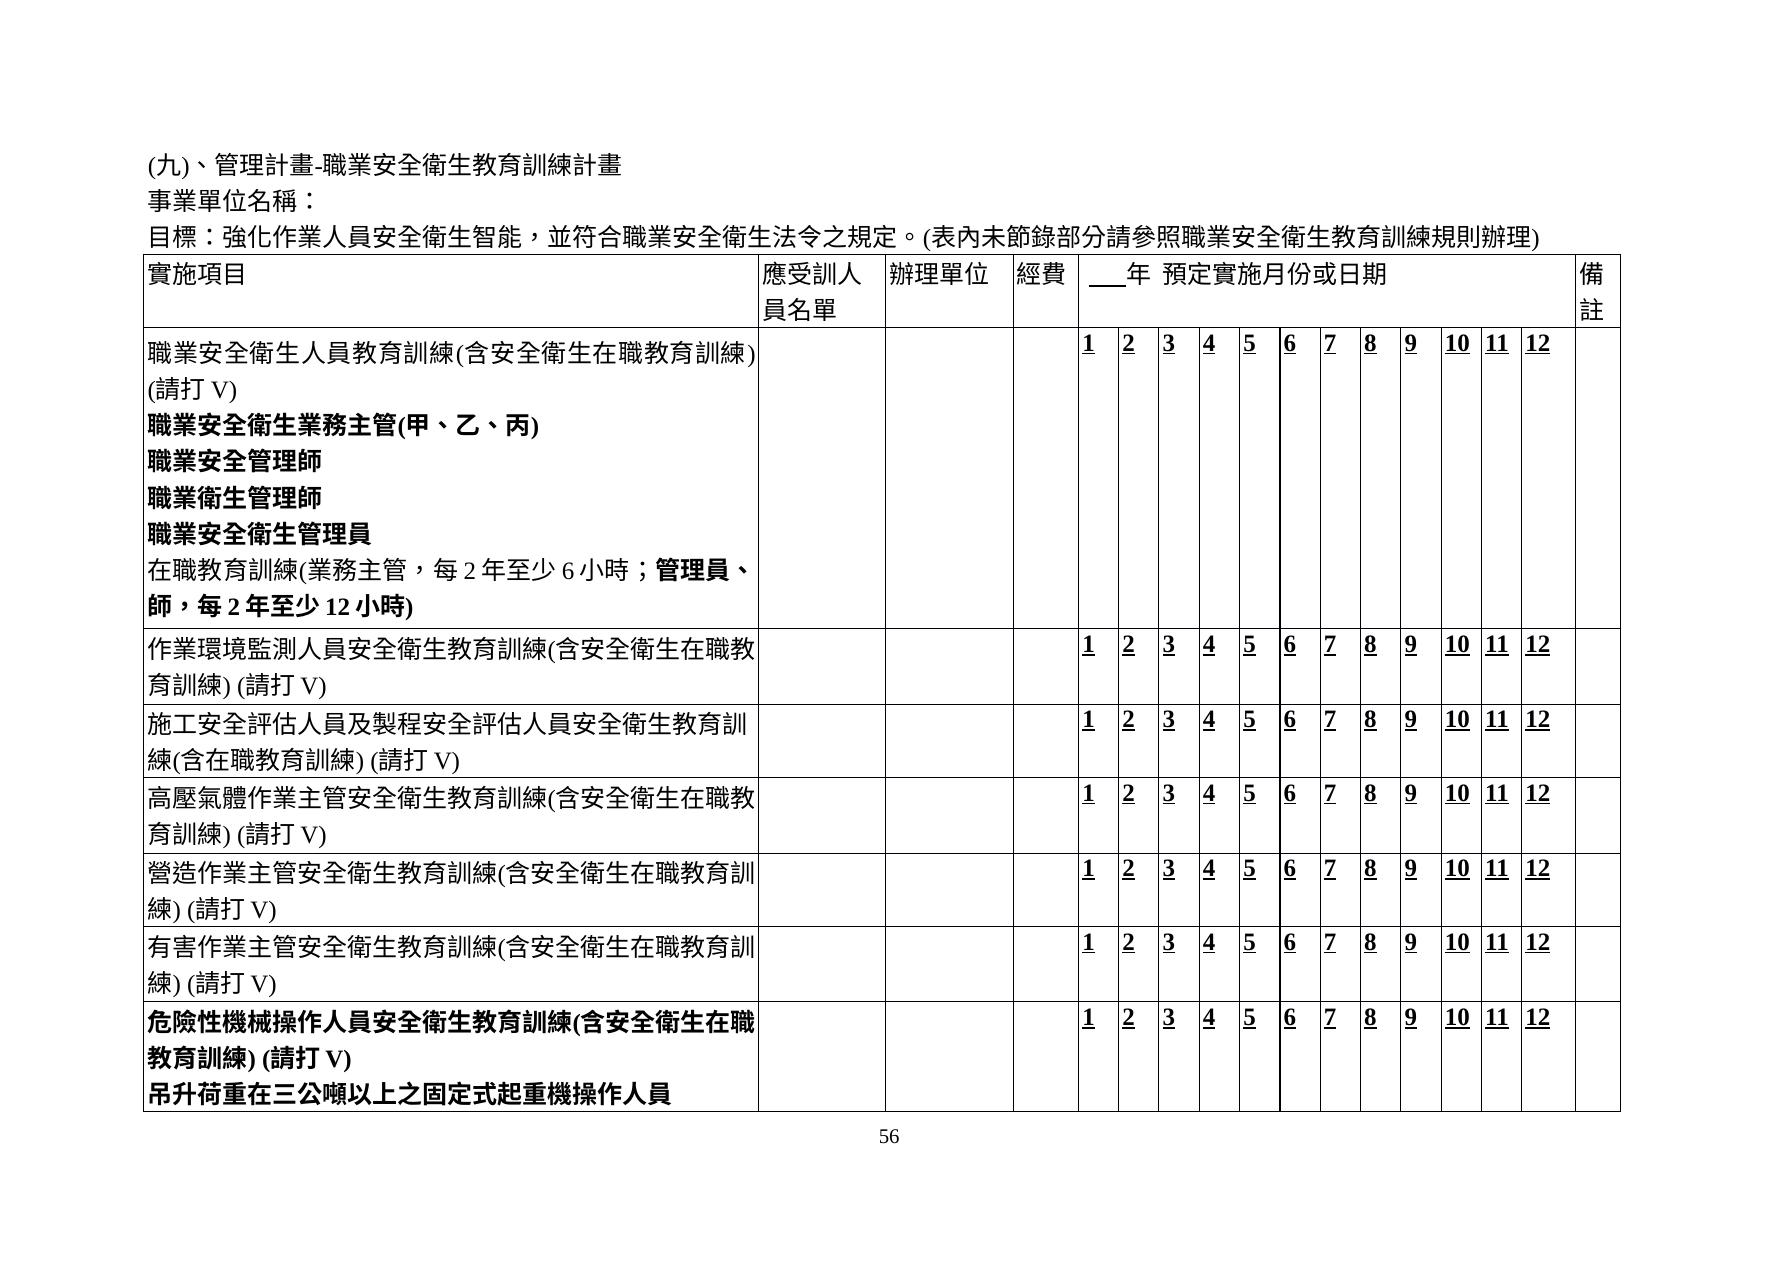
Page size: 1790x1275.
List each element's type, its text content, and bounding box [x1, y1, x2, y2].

table_cell 施工安全評估人員及製程安全評估人員安全衛生教育訓練(含在職教育訓練) (請打V) [144, 705, 758, 777]
table_cell 3 [1159, 778, 1199, 852]
table_cell 9 [1401, 854, 1441, 926]
table_cell 3 [1159, 705, 1199, 777]
table_cell 6 [1281, 629, 1320, 703]
table_cell 作業環境監測人員安全衛生教育訓練(含安全衛生在職教育訓練) (請打V) [144, 629, 758, 703]
table_cell 4 [1200, 854, 1239, 926]
table_cell 4 [1200, 328, 1239, 628]
table_cell [1576, 854, 1620, 926]
table_cell 6 [1281, 778, 1320, 852]
table_cell 9 [1401, 629, 1441, 703]
table_cell 2 [1119, 778, 1158, 852]
table_cell [759, 629, 885, 703]
table_cell 10 [1442, 1002, 1481, 1111]
table_cell 7 [1321, 778, 1360, 852]
subtitle 管理計畫-職業安全衛生教育訓練計畫 [148, 148, 1630, 181]
table_cell 職業安全衛生人員教育訓練(含安全衛生在職教育訓練) (請打V) 職業安全衛生業務主管(甲、乙、丙) 職業安全管理師 職業衛生管理師 職業安全衛生管理員 在職教育訓練(業務主管，每2年至少6小時；管理員、師，每2年至少12小時) [144, 328, 758, 628]
table_cell [759, 778, 885, 852]
table_cell 7 [1321, 927, 1360, 1001]
table_cell 10 [1442, 629, 1481, 703]
table_cell 7 [1321, 854, 1360, 926]
table_cell 11 [1482, 328, 1521, 628]
table_cell [886, 927, 1013, 1001]
table_cell 3 [1159, 927, 1199, 1001]
table_header 備註 [1576, 255, 1620, 327]
text 目標：強化作業人員安全衛生智能，並符合職業安全衛生法令之規定。(表內未節錄部分請參照職業安全衛生教育訓練規則辦理) [148, 217, 1630, 253]
table_cell 5 [1240, 629, 1279, 703]
table_cell 12 [1522, 778, 1575, 852]
table_cell 營造作業主管安全衛生教育訓練(含安全衛生在職教育訓練) (請打V) [144, 854, 758, 926]
table_cell [1014, 778, 1078, 852]
table_cell 有害作業主管安全衛生教育訓練(含安全衛生在職教育訓練) (請打V) [144, 927, 758, 1001]
table_header 年 預定實施月份或日期 [1079, 255, 1575, 327]
table_cell 10 [1442, 854, 1481, 926]
table_cell 危險性機械操作人員安全衛生教育訓練(含安全衛生在職教育訓練) (請打V) 吊升荷重在三公噸以上之固定式起重機操作人員 [144, 1002, 758, 1111]
table_cell 2 [1119, 705, 1158, 777]
table_cell [1576, 1002, 1620, 1111]
table_cell [759, 328, 885, 628]
table_cell [886, 705, 1013, 777]
table_cell 8 [1361, 927, 1400, 1001]
table_cell 7 [1321, 629, 1360, 703]
table_cell 1 [1079, 1002, 1118, 1111]
table_cell [1014, 854, 1078, 926]
table_cell 2 [1119, 854, 1158, 926]
table_cell [1014, 629, 1078, 703]
table_cell 4 [1200, 629, 1239, 703]
table_cell 8 [1361, 328, 1400, 628]
table_cell [1576, 705, 1620, 777]
table_cell 3 [1159, 629, 1199, 703]
table_cell 3 [1159, 854, 1199, 926]
table_cell [1576, 328, 1620, 628]
table_cell [886, 854, 1013, 926]
table_cell [886, 328, 1013, 628]
table_cell 1 [1079, 854, 1118, 926]
table_cell 9 [1401, 778, 1441, 852]
table_cell [1014, 328, 1078, 628]
table_cell 8 [1361, 778, 1400, 852]
table_cell 6 [1281, 927, 1320, 1001]
table_cell [886, 778, 1013, 852]
table_cell 9 [1401, 705, 1441, 777]
table_cell 4 [1200, 1002, 1239, 1111]
table_cell 4 [1200, 778, 1239, 852]
table_cell 5 [1240, 1002, 1279, 1111]
table_cell [886, 1002, 1013, 1111]
table_cell 2 [1119, 328, 1158, 628]
table_cell 7 [1321, 328, 1360, 628]
table_cell 1 [1079, 927, 1118, 1001]
table_cell 12 [1522, 705, 1575, 777]
table_cell 6 [1281, 705, 1320, 777]
table_cell 12 [1522, 854, 1575, 926]
table_cell 10 [1442, 705, 1481, 777]
table_cell 3 [1159, 1002, 1199, 1111]
table_header 應受訓人員名單 [759, 255, 885, 327]
table_cell 11 [1482, 778, 1521, 852]
table_cell 11 [1482, 1002, 1521, 1111]
table_cell 2 [1119, 927, 1158, 1001]
table_cell [1014, 927, 1078, 1001]
table_cell 11 [1482, 629, 1521, 703]
table_cell 1 [1079, 705, 1118, 777]
table_cell 1 [1079, 629, 1118, 703]
table_cell [1014, 1002, 1078, 1111]
table_cell 12 [1522, 1002, 1575, 1111]
table_cell 高壓氣體作業主管安全衛生教育訓練(含安全衛生在職教育訓練) (請打V) [144, 778, 758, 852]
table_cell 4 [1200, 705, 1239, 777]
table_cell 4 [1200, 927, 1239, 1001]
table_cell 6 [1281, 328, 1320, 628]
table_cell 5 [1240, 328, 1279, 628]
table_cell [759, 1002, 885, 1111]
table_cell 2 [1119, 629, 1158, 703]
table_cell 8 [1361, 854, 1400, 926]
table_cell 10 [1442, 927, 1481, 1001]
table_cell 5 [1240, 927, 1279, 1001]
table_cell 8 [1361, 705, 1400, 777]
table_cell 10 [1442, 328, 1481, 628]
table_cell [1576, 629, 1620, 703]
table_cell 8 [1361, 629, 1400, 703]
table_header 經費 [1014, 255, 1078, 327]
table_cell [1014, 705, 1078, 777]
table_header 實施項目 [144, 255, 758, 327]
table_cell 7 [1321, 705, 1360, 777]
table_cell 9 [1401, 1002, 1441, 1111]
table_cell [759, 854, 885, 926]
table_cell 11 [1482, 927, 1521, 1001]
table_cell 3 [1159, 328, 1199, 628]
table_cell 7 [1321, 1002, 1360, 1111]
table_cell 9 [1401, 328, 1441, 628]
table_cell 10 [1442, 778, 1481, 852]
table_cell [759, 705, 885, 777]
table_cell 2 [1119, 1002, 1158, 1111]
table_cell 5 [1240, 705, 1279, 777]
table_cell 5 [1240, 778, 1279, 852]
table_cell 12 [1522, 629, 1575, 703]
table_cell 6 [1281, 854, 1320, 926]
table_cell 11 [1482, 854, 1521, 926]
table_cell [886, 629, 1013, 703]
text 事業單位名稱： [148, 181, 1630, 217]
table_cell 5 [1240, 854, 1279, 926]
table_cell [759, 927, 885, 1001]
table_header 辦理單位 [886, 255, 1013, 327]
table_cell 9 [1401, 927, 1441, 1001]
table_cell 11 [1482, 705, 1521, 777]
table_cell 12 [1522, 927, 1575, 1001]
table_cell 1 [1079, 328, 1118, 628]
table_cell 8 [1361, 1002, 1400, 1111]
table_cell [1576, 927, 1620, 1001]
table_cell 12 [1522, 328, 1575, 628]
table_cell 1 [1079, 778, 1118, 852]
table_cell [1576, 778, 1620, 852]
table_cell 6 [1281, 1002, 1320, 1111]
